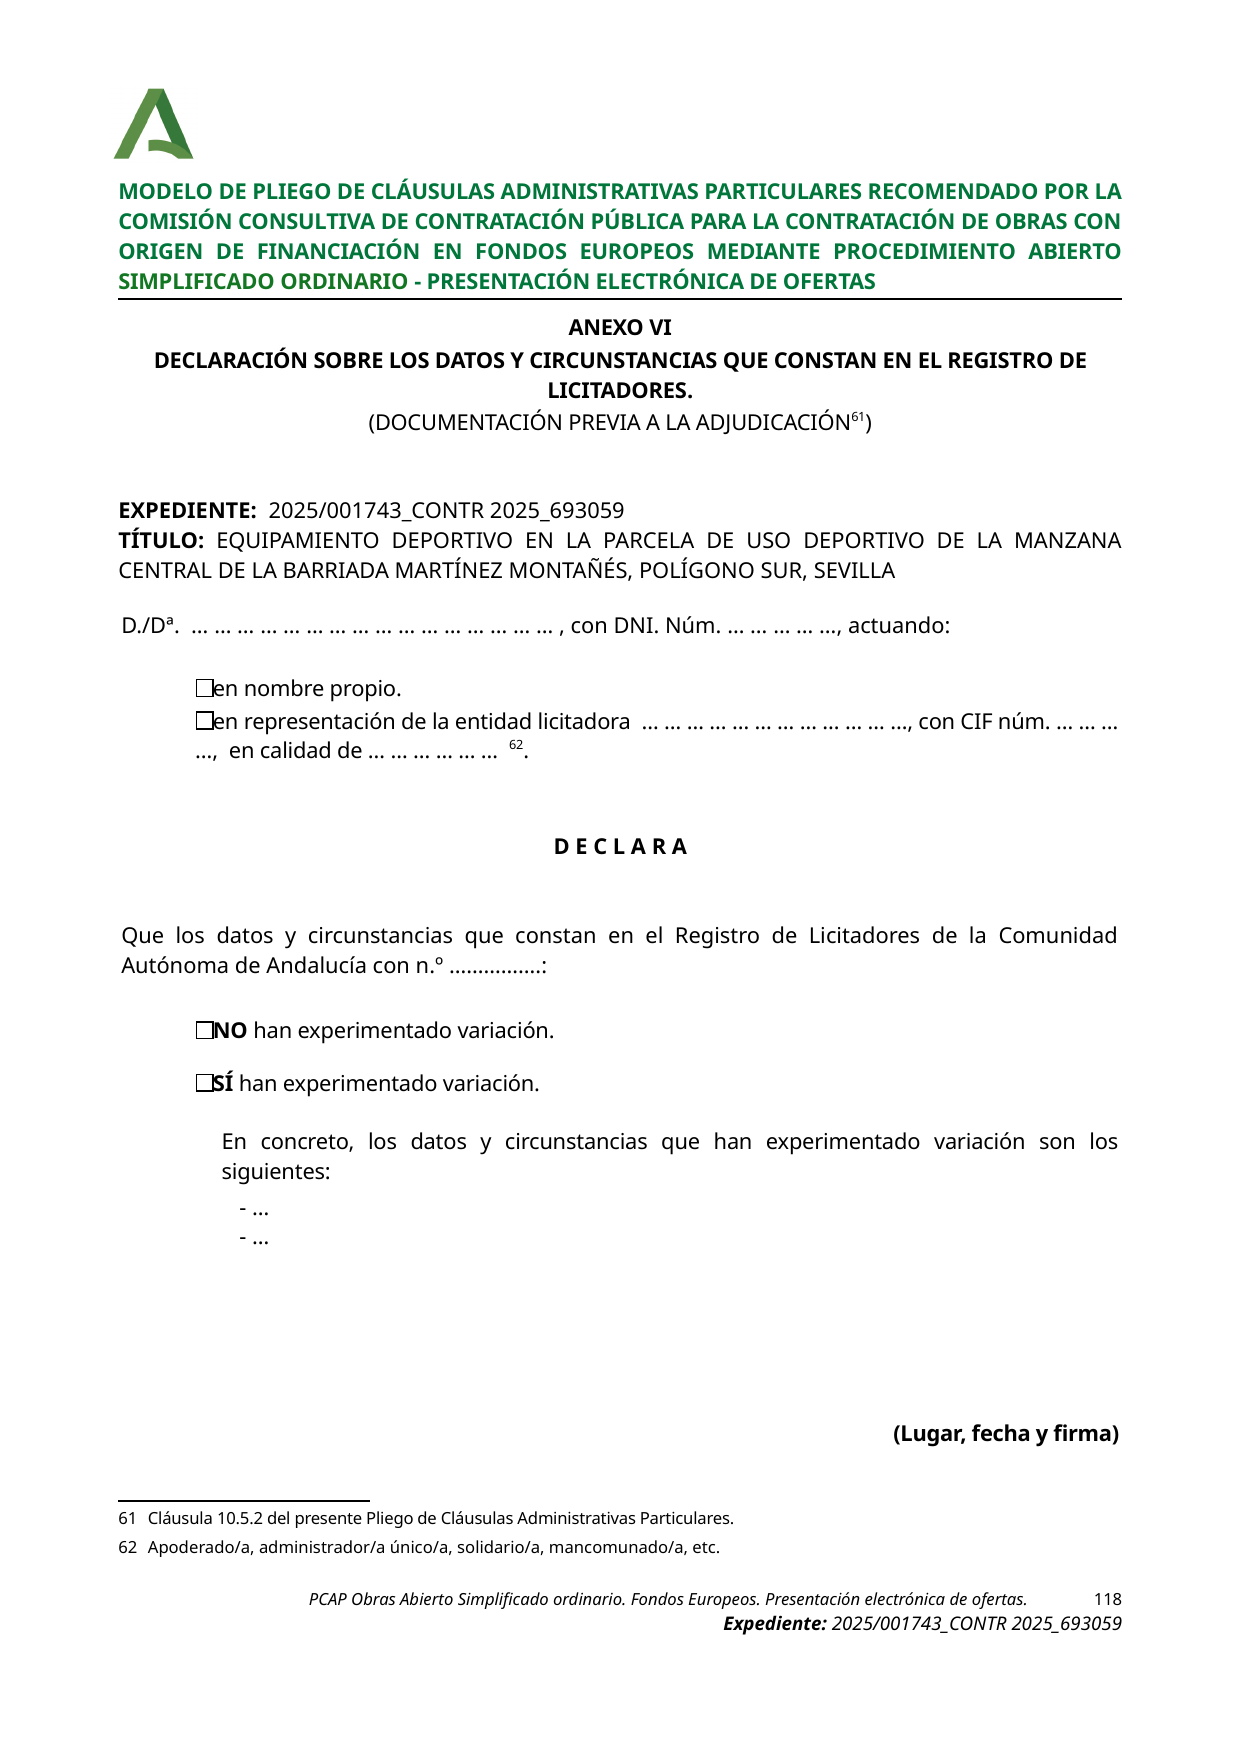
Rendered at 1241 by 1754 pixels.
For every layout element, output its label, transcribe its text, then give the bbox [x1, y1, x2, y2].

text ANEXO VI [118, 312, 1122, 342]
text D./Dª. … … … … … … … … … … … … … … … … , con DNI. Núm. … … … … …, actuando: [118, 611, 1122, 640]
text EXPEDIENTE: 2025/001743_CONTR 2025_693059 [118, 496, 1122, 525]
text DECLARACIÓN SOBRE LOS DATOS Y CIRCUNSTANCIAS QUE CONSTAN EN EL REGISTRO DE LICITADORES. [118, 342, 1122, 407]
text SÍ han experimentado variación. [192, 1068, 1122, 1098]
text Que los datos y circunstancias que constan en el Registro de Licitadores de la Comunidad Autónoma de Andalucía con n.º …………….: [118, 920, 1122, 980]
text - … [236, 1221, 1122, 1254]
text NO han experimentado variación. [192, 1012, 1122, 1045]
picture [109, 84, 198, 163]
text en nombre propio. [189, 673, 1122, 703]
text en representación de la entidad licitadora … … … … … … … … … … … …, con CIF núm. … … … …, en calidad de … … … … … … . [192, 703, 1122, 768]
text - … [236, 1189, 1122, 1221]
text Apoderado/a, administrador/a único/a, solidario/a, mancomunado/a, etc. [118, 1535, 1122, 1558]
text D E C L A R A [118, 831, 1122, 861]
text (Lugar, fecha y firma) [118, 1418, 1122, 1450]
text Cláusula 10.5.2 del presente Pliego de Cláusulas Administrativas Particulares. [118, 1507, 1122, 1529]
text MODELO DE PLIEGO DE CLÁUSULAS ADMINISTRATIVAS PARTICULARES RECOMENDADO POR LA COMISIÓN CONSULTIVA DE CONTRATACIÓN PÚBLICA PARA LA CONTRATACIÓN DE OBRAS CON ORIGEN DE FINANCIACIÓN EN FONDOS EUROPEOS MEDIANTE PROCEDIMIENTO ABIERTO SIMPLIFICADO ORDINARIO - PRESENTACIÓN ELECTRÓNICA DE OFERTAS [118, 176, 1122, 298]
text (DOCUMENTACIÓN PREVIA A LA ADJUDICACIÓN) [118, 407, 1122, 437]
text TÍTULO: EQUIPAMIENTO DEPORTIVO EN LA PARCELA DE USO DEPORTIVO DE LA MANZANA CENTRAL DE LA BARRIADA MARTÍNEZ MONTAÑÉS, POLÍGONO SUR, SEVILLA [118, 525, 1122, 585]
text En concreto, los datos y circunstancias que han experimentado variación son los siguientes: [218, 1123, 1122, 1189]
